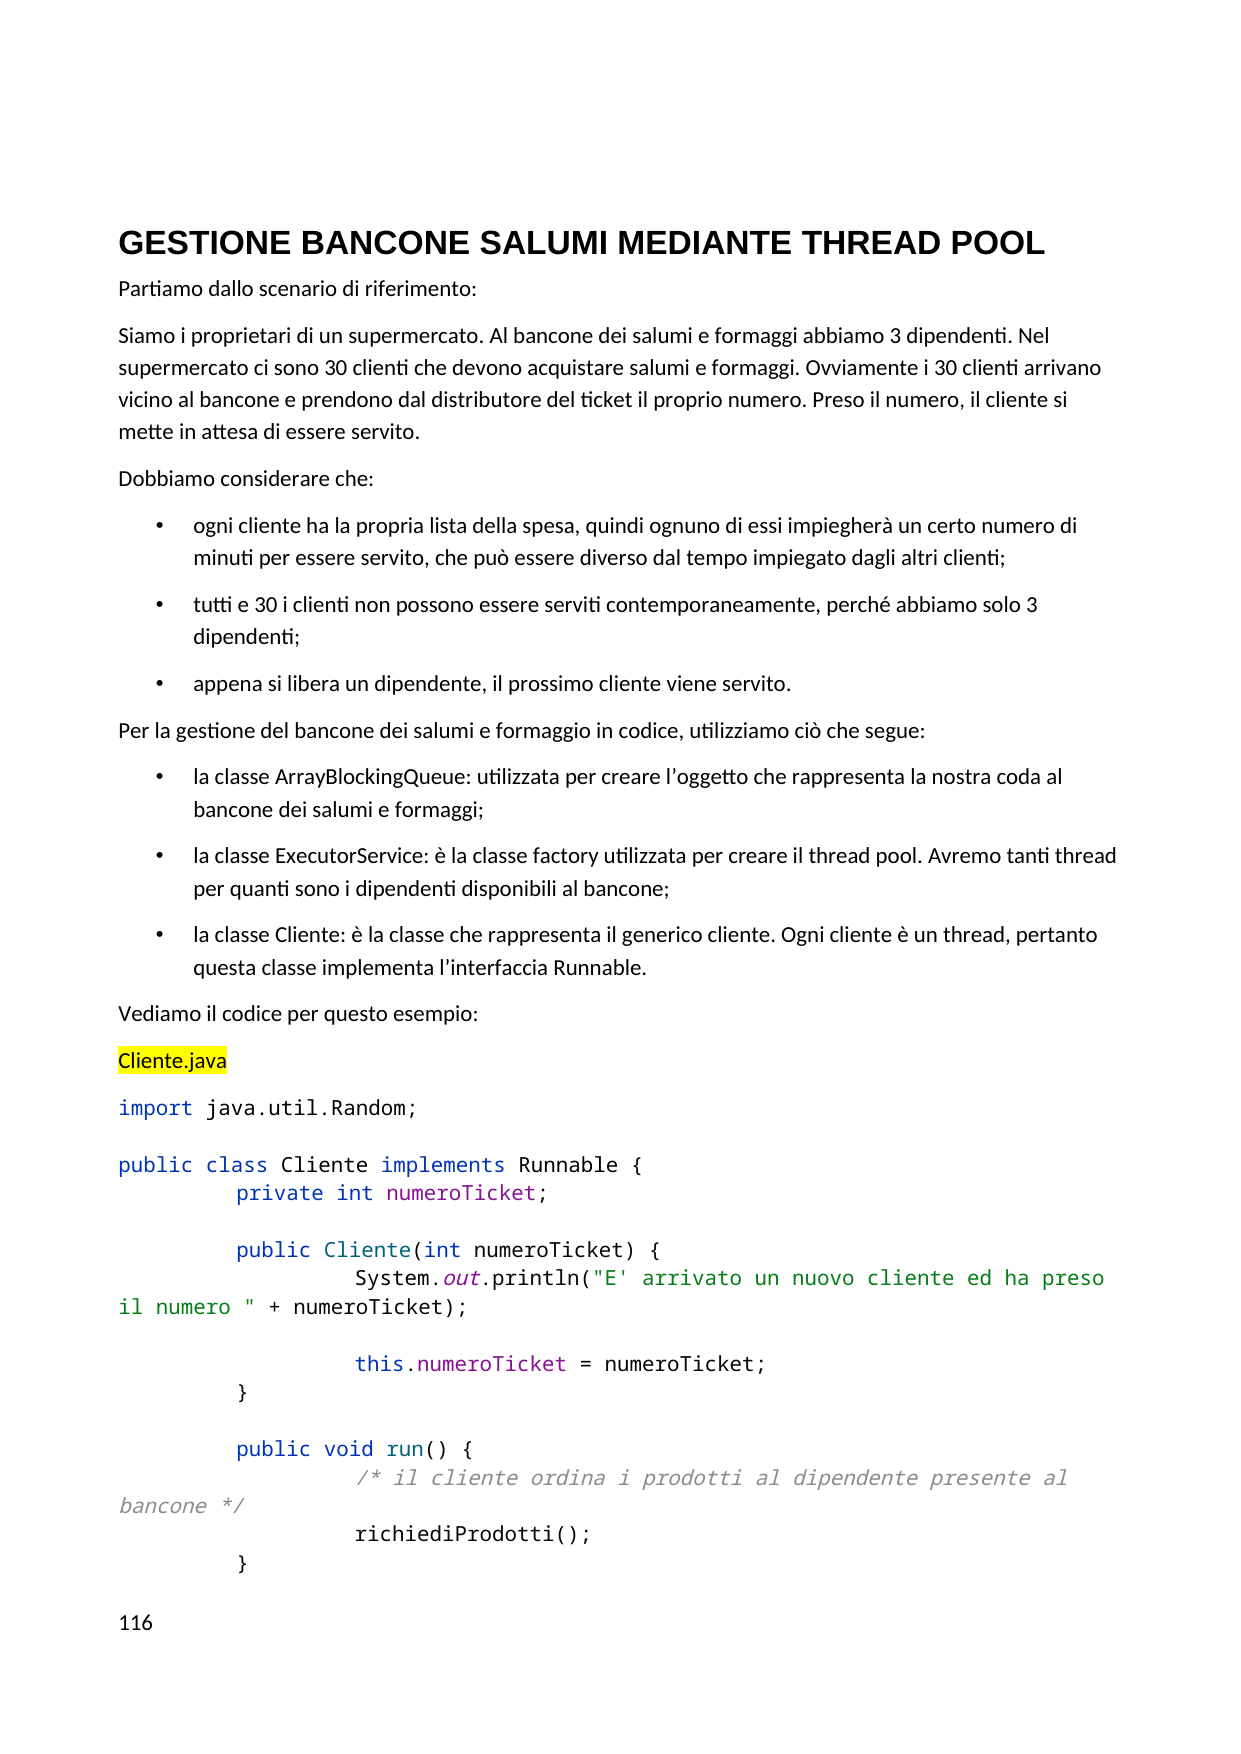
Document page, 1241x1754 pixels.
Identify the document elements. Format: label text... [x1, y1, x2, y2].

list tutti e 30 i clienti non possono essere serviti contemporaneamente, perché abbiamo solo 3 dipendenti; [156, 590, 1122, 650]
text import java.util.Random; public class Cliente implements Runnable { private int numeroTicket; public Cliente(int numeroTicket) { System.out.println("E' arrivato un nuovo cliente ed ha preso il numero " + numeroTicket); this.numeroTicket = numeroTicket; } public void run() { /* il cliente ordina i prodotti al dipendente presente al bancone */ richiediProdotti(); } [118, 1093, 1122, 1576]
text Siamo i proprietari di un supermercato. Al bancone dei salumi e formaggi abbiamo 3 dipendenti. Nel supermercato ci sono 30 clienti che devono acquistare salumi e formaggi. Ovviamente i 30 clienti arrivano vicino al bancone e prendono dal distributore del ticket il proprio numero. Preso il numero, il cliente si mette in attesa di essere servito. [118, 321, 1122, 446]
text Partiamo dallo scenario di riferimento: [118, 274, 1122, 302]
text Per la gestione del bancone dei salumi e formaggio in codice, utilizziamo ciò che segue: [118, 716, 1122, 744]
text Cliente.java [118, 1046, 1122, 1074]
text Vediamo il codice per questo esempio: [118, 999, 1122, 1027]
list la classe ExecutorService: è la classe factory utilizzata per creare il thread pool. Avremo tanti thread per quanti sono i dipendenti disponibili al bancone; [156, 841, 1122, 902]
list appena si libera un dipendente, il prossimo cliente viene servito. [156, 669, 1122, 697]
list la classe Cliente: è la classe che rappresenta il generico cliente. Ogni cliente è un thread, pertanto questa classe implementa l’interfaccia Runnable. [156, 920, 1122, 981]
list ogni cliente ha la propria lista della spesa, quindi ognuno di essi impiegherà un certo numero di minuti per essere servito, che può essere diverso dal tempo impiegato dagli altri clienti; [156, 511, 1122, 571]
subtitle GESTIONE BANCONE SALUMI MEDIANTE THREAD POOL [118, 223, 1122, 262]
list la classe ArrayBlockingQueue: utilizzata per creare l’oggetto che rappresenta la nostra coda al bancone dei salumi e formaggi; [156, 762, 1122, 823]
text Dobbiamo considerare che: [118, 464, 1122, 492]
